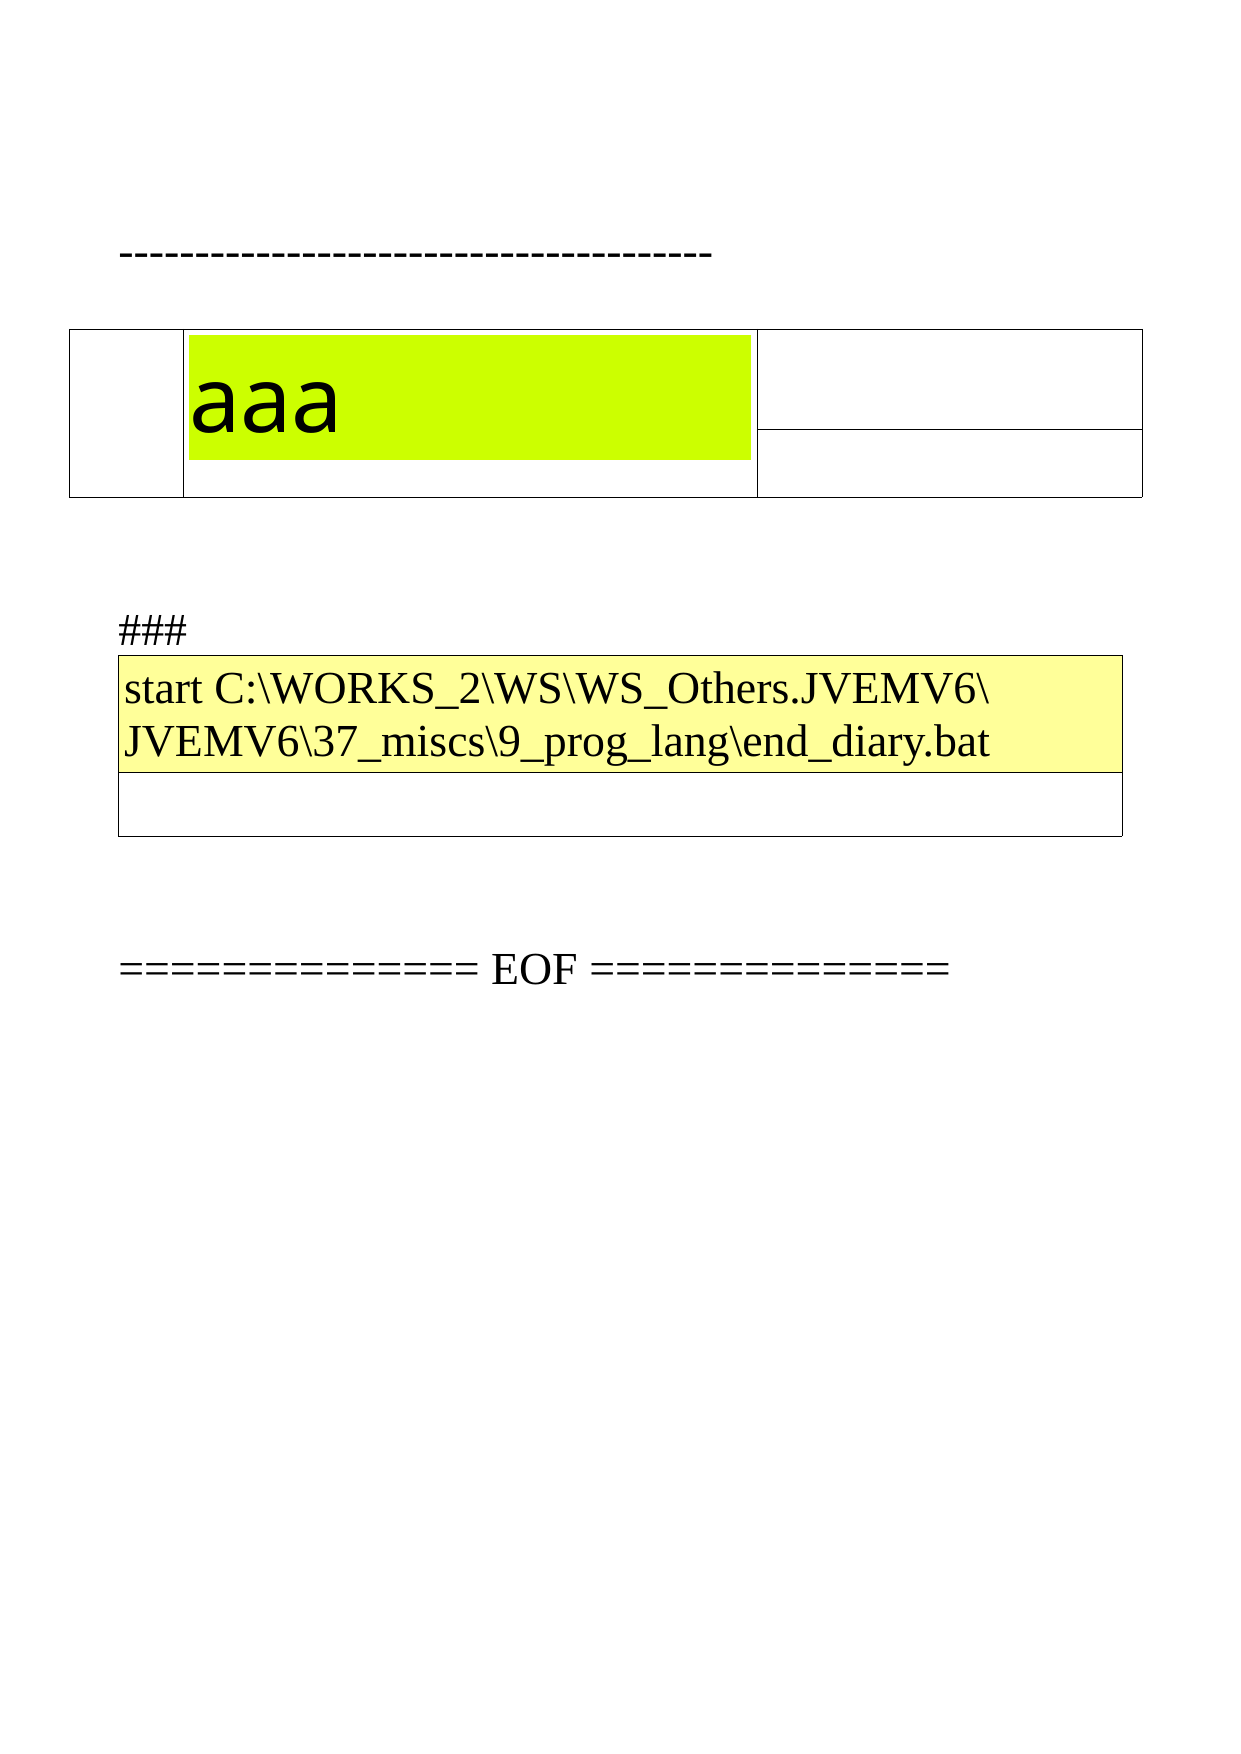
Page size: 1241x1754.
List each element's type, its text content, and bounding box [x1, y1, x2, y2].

text ### [118, 602, 1122, 655]
table_header start C:\WORKS_2\WS\WS_Others.JVEMV6\JVEMV6\37_miscs\9_prog_lang\end_diary.bat [119, 656, 1122, 772]
text --------------------------------------- [118, 223, 1122, 276]
table_cell [758, 430, 1142, 497]
table_header aaa [184, 330, 757, 497]
text ============== EOF ============== [118, 942, 1122, 994]
table_header [70, 330, 183, 497]
table_cell [119, 773, 1122, 836]
table_header [758, 330, 1142, 428]
